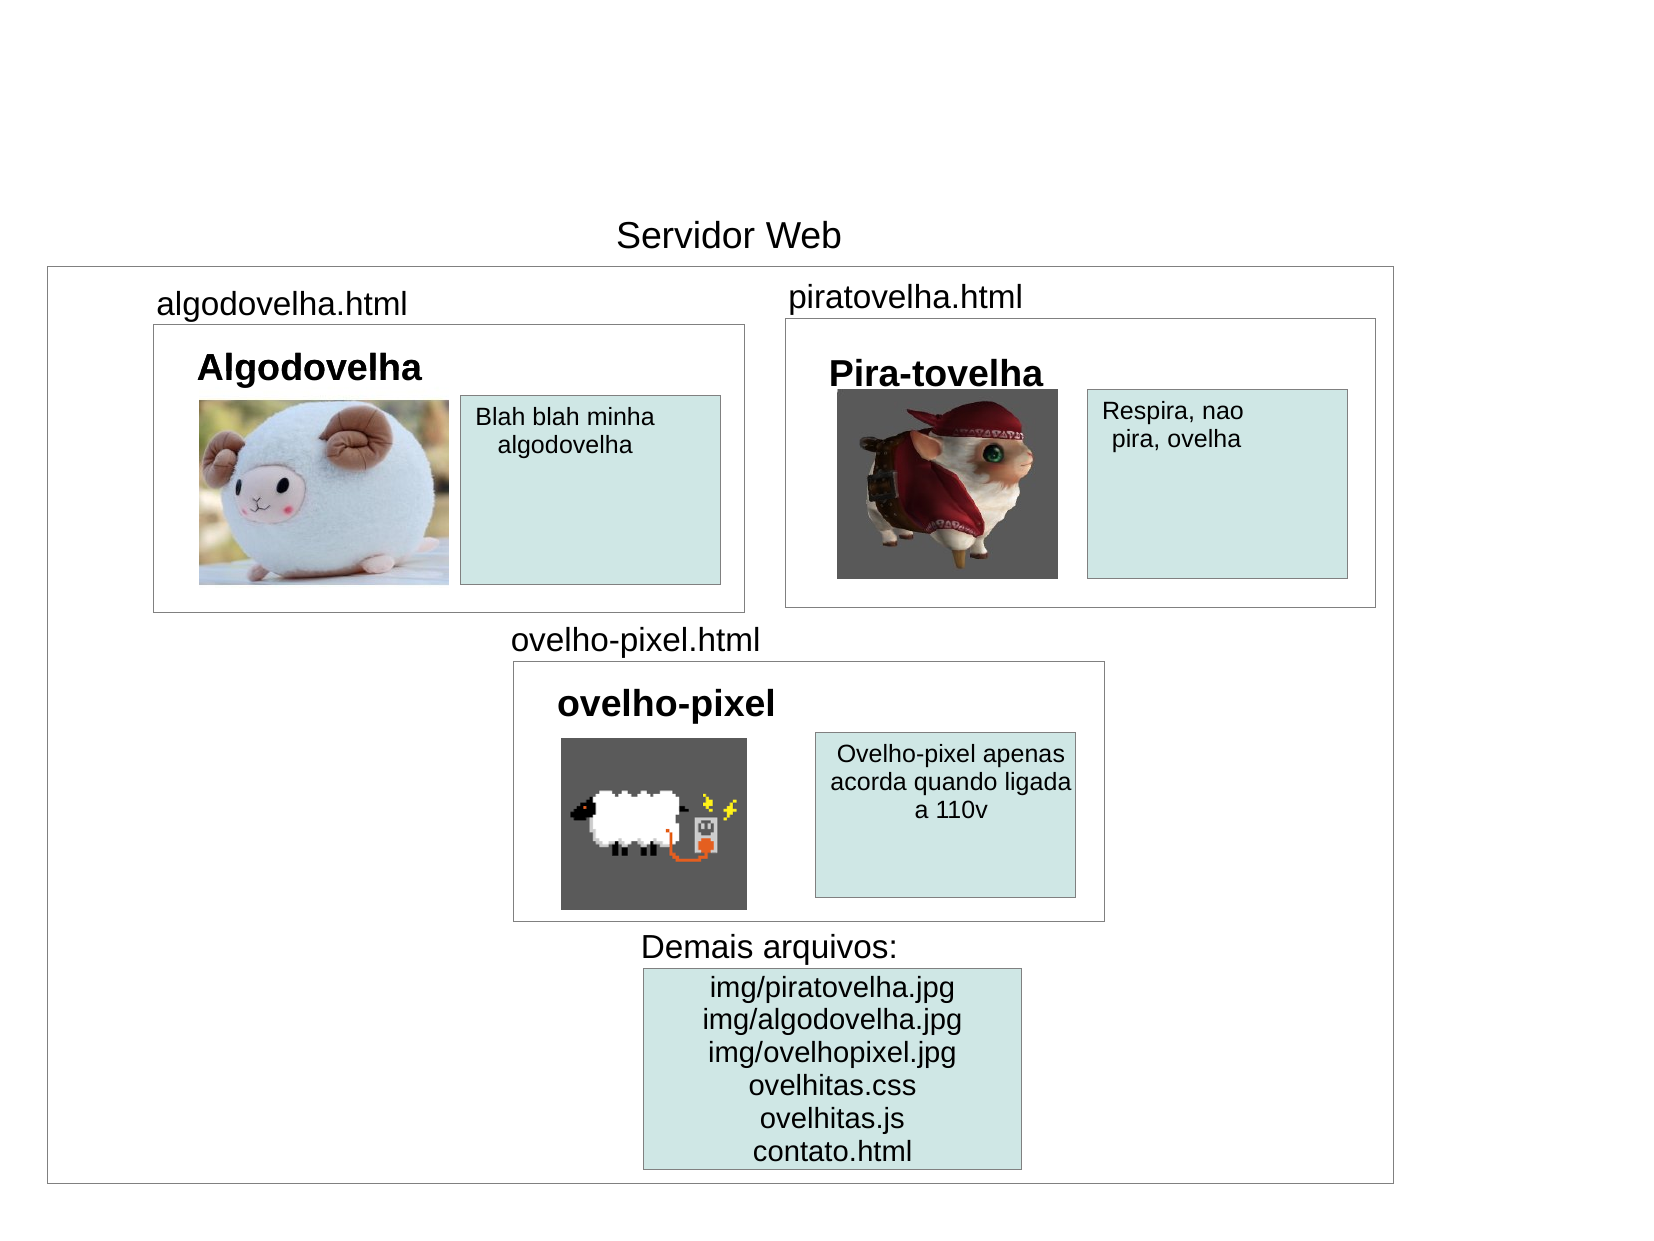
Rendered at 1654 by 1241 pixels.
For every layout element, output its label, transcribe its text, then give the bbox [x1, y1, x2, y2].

text_box Servidor Web [601, 206, 1104, 283]
text_box Ovelho-pixel apenas acorda quando ligada a 110v [815, 732, 1076, 898]
picture [561, 738, 747, 910]
text_box Blah blah minha algodovelha [460, 395, 721, 585]
text_box algodovelha.html [141, 277, 424, 330]
text_box piratovelha.html [773, 283, 1039, 324]
text_box ovelho-pixel.html [496, 614, 776, 667]
text_box Demais arquivos: [625, 922, 914, 974]
text_box Algodovelha [182, 338, 438, 396]
text_box ovelho-pixel [542, 675, 791, 733]
text_box img/piratovelha.jpg img/algodovelha.jpg img/ovelhopixel.jpg ovelhitas.css ovelhitas.js contato.html [643, 968, 1022, 1170]
picture [837, 389, 1058, 579]
text_box Respira, nao pira, ovelha [1087, 389, 1348, 579]
text_box Pira-tovelha [814, 344, 1059, 402]
picture [199, 371, 449, 612]
text_box algodovelha.html [154, 325, 424, 330]
